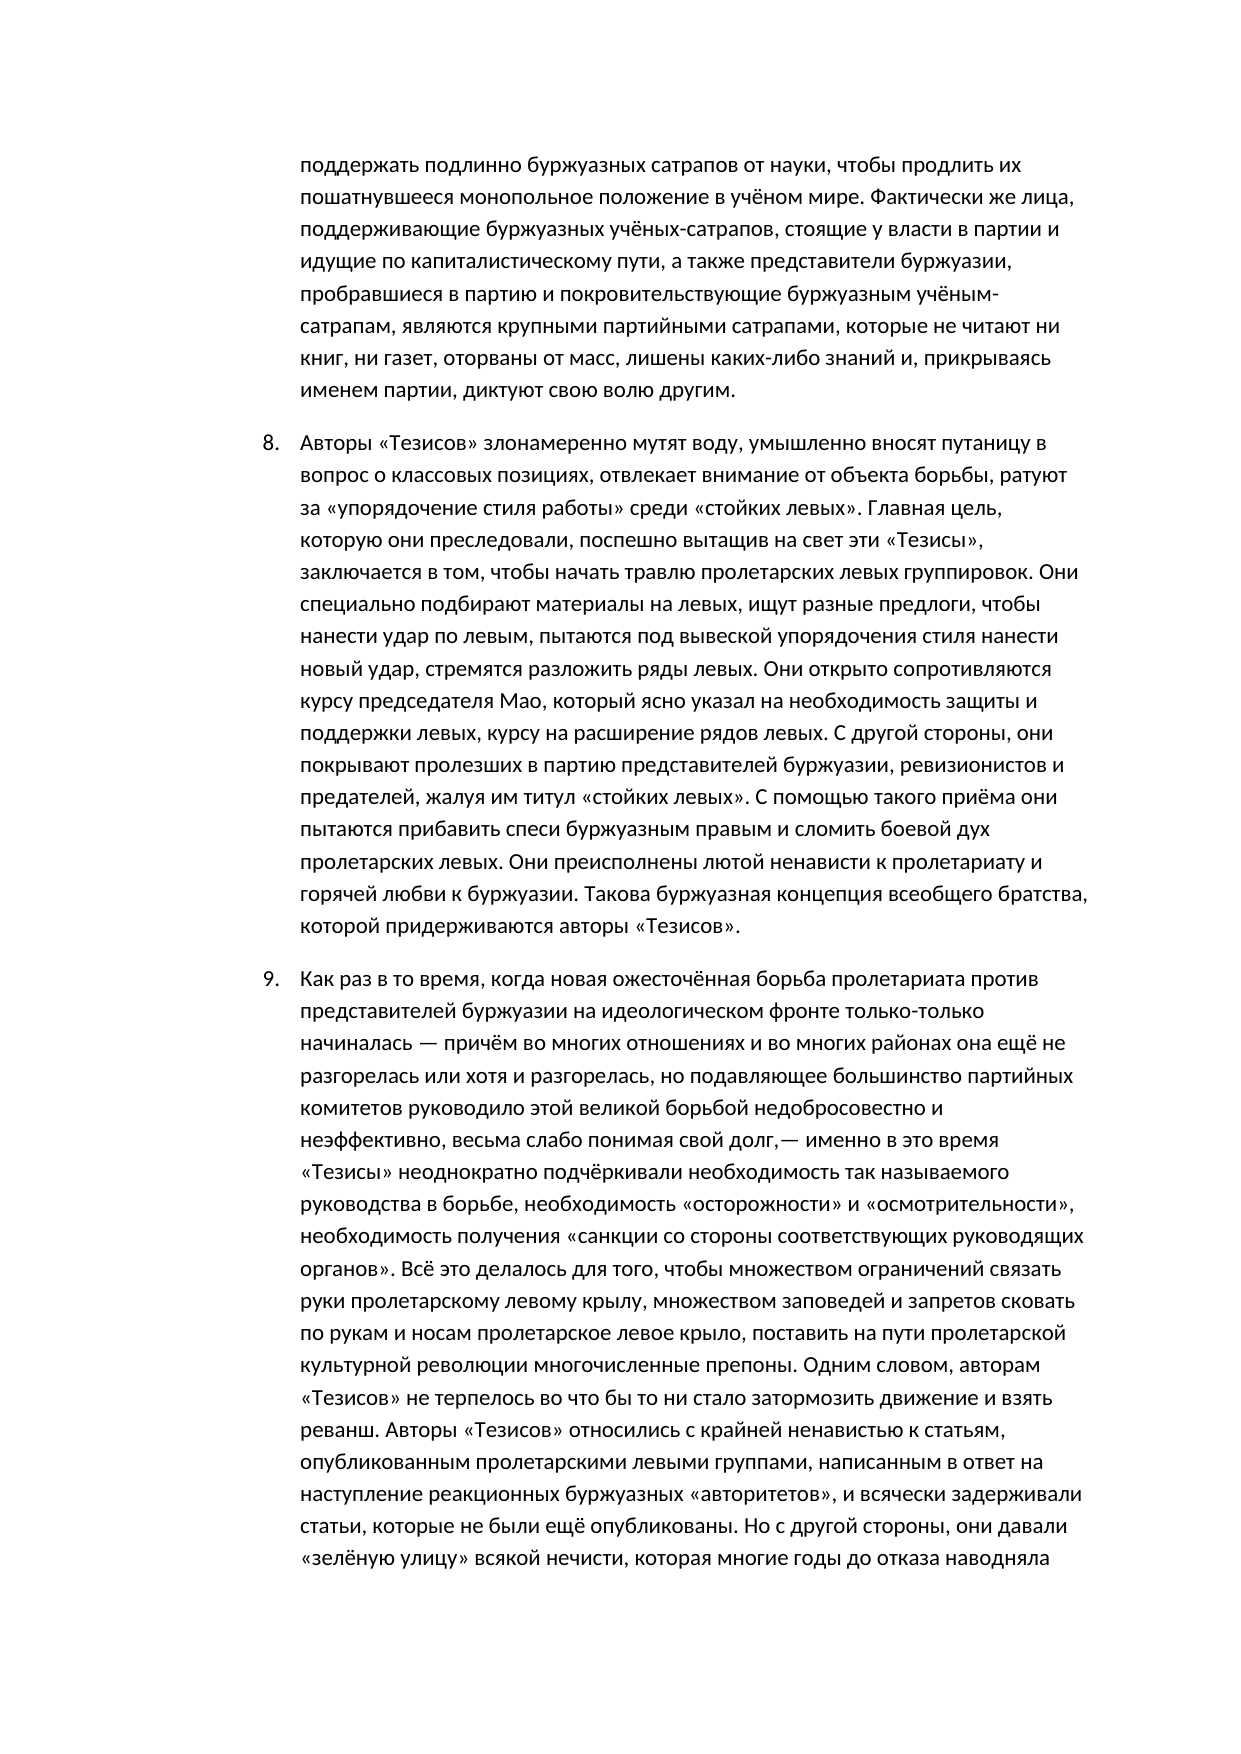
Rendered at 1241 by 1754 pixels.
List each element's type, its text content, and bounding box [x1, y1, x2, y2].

list поддержать подлинно буржуазных сатрапов от науки, чтобы продлить их пошатнувшееся монопольное положение в учёном мире. Фактически же лица, поддерживающие буржуазных учёных-сатрапов, стоящие у власти в партии и идущие по капиталистическому пути, а также представители буржуазии, пробравшиеся в партию и покровительствующие буржуазным учёным-сатрапам, являются крупными партийными сатрапами, которые не читают ни книг, ни газет, оторваны от масс, лишены каких-либо знаний и, прикрываясь именем партии, диктуют свою волю другим. [262, 150, 1091, 403]
list Как раз в то время, когда новая ожесточённая борьба пролетариата против представителей буржуазии на идеологическом фронте только-только начиналась — причём во многих отношениях и во многих районах она ещё не разгорелась или хотя и разгорелась, но подавляющее большинство партийных комитетов руководило этой великой борьбой недобросовестно и неэффективно, весьма слабо понимая свой долг,— именно в это время «Тезисы» неоднократно подчёркивали необходимость так называемого руководства в борьбе, необходимость «осторожности» и «осмотрительности», необходимость получения «санкции со стороны соответствующих руководящих органов». Всё это делалось для того, чтобы множеством ограничений связать руки пролетарскому левому крылу, множеством заповедей и запретов сковать по рукам и носам пролетарское левое крыло, поставить на пути пролетарской культурной революции многочисленные препоны. Одним словом, авторам «Тезисов» не терпелось во что бы то ни стало затормозить движение и взять реванш. Авторы «Тезисов» относились с крайней ненавистью к статьям, опубликованным пролетарскими левыми группами, написанным в ответ на наступление реакционных буржуазных «авторитетов», и всячески задерживали статьи, которые не были ещё опубликованы. Но с другой стороны, они давали «зелёную улицу» всякой нечисти, которая многие годы до отказа наводняла [262, 964, 1091, 1572]
list Авторы «Тезисов» злонамеренно мутят воду, умышленно вносят путаницу в вопрос о классовых позициях, отвлекает внимание от объекта борьбы, ратуют за «упорядочение стиля работы» среди «стойких левых». Главная цель, которую они преследовали, поспешно вытащив на свет эти «Тезисы», заключается в том, чтобы начать травлю пролетарских левых группировок. Они специально подбирают материалы на левых, ищут разные предлоги, чтобы нанести удар по левым, пытаются под вывеской упорядочения стиля нанести новый удар, стремятся разложить ряды левых. Они открыто сопротивляются курсу председателя Мао, который ясно указал на необходимость защиты и поддержки левых, курсу на расширение рядов левых. С другой стороны, они покрывают пролезших в партию представителей буржуазии, ревизионистов и предателей, жалуя им титул «стойких левых». С помощью такого приёма они пытаются прибавить спеси буржуазным правым и сломить боевой дух пролетарских левых. Они преисполнены лютой ненависти к пролетариату и горячей любви к буржуазии. Такова буржуазная концепция всеобщего братства, которой придерживаются авторы «Тезисов». [262, 428, 1091, 939]
